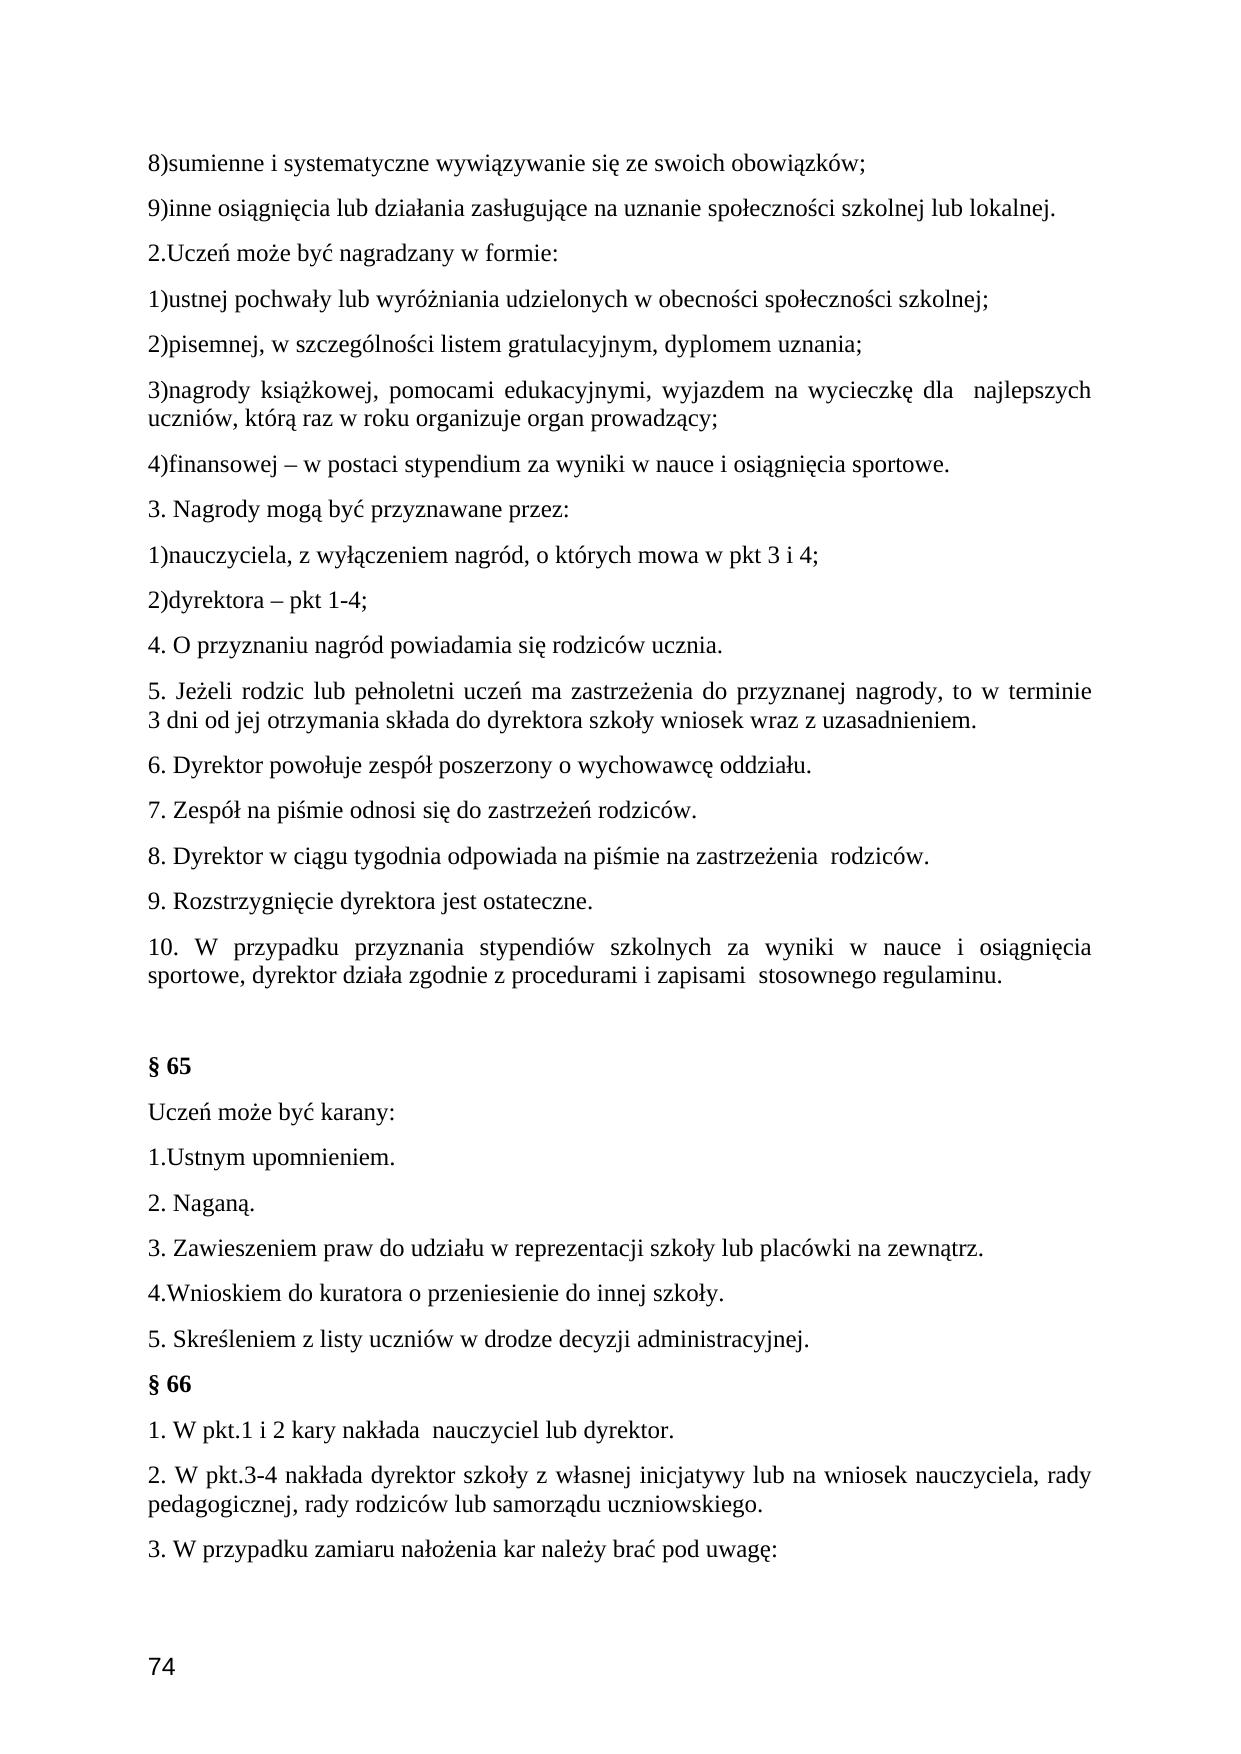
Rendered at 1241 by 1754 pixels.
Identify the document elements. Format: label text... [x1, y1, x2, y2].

text Uczeń może być karany: [148, 1097, 1093, 1126]
text 3)nagrody książkowej, pomocami edukacyjnymi, wyjazdem na wycieczkę dla najlepszych uczniów, którą raz w roku organizuje organ prowadzący; [148, 375, 1093, 432]
text 4.Wnioskiem do kuratora o przeniesienie do innej szkoły. [148, 1278, 1093, 1307]
text 2. W pkt.3-4 nakłada dyrektor szkoły z własnej inicjatywy lub na wniosek nauczyciela, rady pedagogicznej, rady rodziców lub samorządu uczniowskiego. [148, 1460, 1093, 1518]
text 2. Naganą. [148, 1188, 1093, 1216]
text 8. Dyrektor w ciągu tygodnia odpowiada na piśmie na zastrzeżenia rodziców. [148, 841, 1093, 870]
text 10. W przypadku przyznania stypendiów szkolnych za wyniki w nauce i osiągnięcia sportowe, dyrektor działa zgodnie z procedurami i zapisami stosownego regulaminu. [148, 932, 1093, 989]
text 9. Rozstrzygnięcie dyrektora jest ostateczne. [148, 886, 1093, 915]
text 8)sumienne i systematyczne wywiązywanie się ze swoich obowiązków; [148, 148, 1093, 176]
text 3. Zawieszeniem praw do udziału w reprezentacji szkoły lub placówki na zewnątrz. [148, 1233, 1093, 1262]
text 1.Ustnym upomnieniem. [148, 1142, 1093, 1171]
text 2.Uczeń może być nagradzany w formie: [148, 238, 1093, 267]
text 1. W pkt.1 i 2 kary nakłada nauczyciel lub dyrektor. [148, 1415, 1093, 1443]
text 3. W przypadku zamiaru nałożenia kar należy brać pod uwagę: [148, 1534, 1093, 1563]
text § 66 [148, 1369, 1093, 1398]
text 1)ustnej pochwały lub wyróżniania udzielonych w obecności społeczności szkolnej; [148, 284, 1093, 313]
text 6. Dyrektor powołuje zespół poszerzony o wychowawcę oddziału. [148, 750, 1093, 779]
text 3. Nagrody mogą być przyznawane przez: [148, 494, 1093, 523]
text 4. O przyznaniu nagród powiadamia się rodziców ucznia. [148, 631, 1093, 659]
text 7. Zespół na piśmie odnosi się do zastrzeżeń rodziców. [148, 796, 1093, 824]
text 5. Jeżeli rodzic lub pełnoletni uczeń ma zastrzeżenia do przyznanej nagrody, to w terminie 3 dni od jej otrzymania składa do dyrektora szkoły wniosek wraz z uzasadnieniem. [148, 676, 1093, 733]
text 2)pisemnej, w szczególności listem gratulacyjnym, dyplomem uznania; [148, 329, 1093, 358]
text 5. Skreśleniem z listy uczniów w drodze decyzji administracyjnej. [148, 1324, 1093, 1353]
text 4)finansowej – w postaci stypendium za wyniki w nauce i osiągnięcia sportowe. [148, 449, 1093, 478]
text 9)inne osiągnięcia lub działania zasługujące na uznanie społeczności szkolnej lub lokalnej. [148, 193, 1093, 222]
text 2)dyrektora – pkt 1-4; [148, 585, 1093, 614]
text 1)nauczyciela, z wyłączeniem nagród, o których mowa w pkt 3 i 4; [148, 540, 1093, 568]
text § 65 [148, 1051, 1093, 1080]
